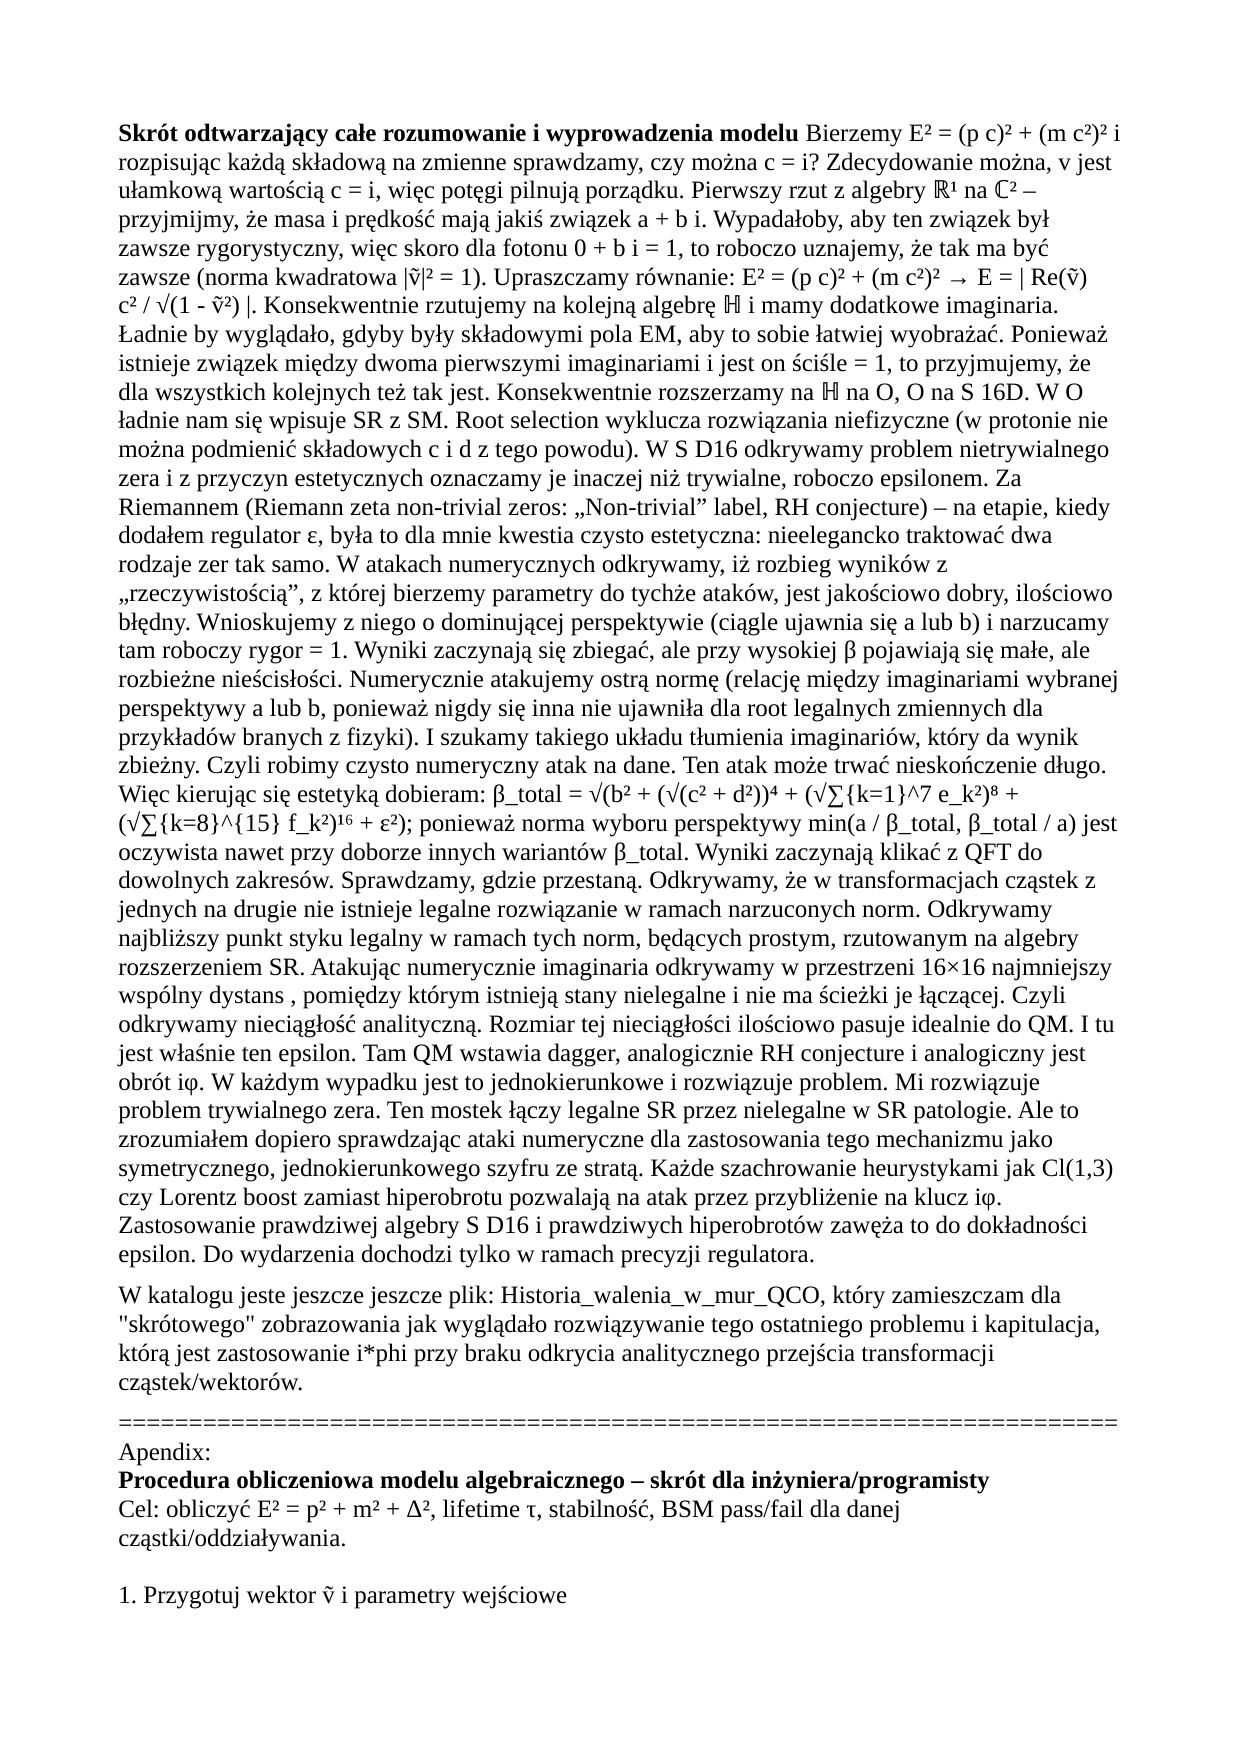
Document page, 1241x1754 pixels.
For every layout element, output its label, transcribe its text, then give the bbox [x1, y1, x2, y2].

text ======================================================================= [118, 1408, 1122, 1437]
text Procedura obliczeniowa modelu algebraicznego – skrót dla inżyniera/programisty [118, 1466, 1122, 1494]
text W katalogu jeste jeszcze jeszcze plik: Historia_walenia_w_mur_QCO, który zamieszczam dla "skrótowego" zobrazowania jak wyglądało rozwiązywanie tego ostatniego problemu i kapitulacja, którą jest zastosowanie i*phi przy braku odkrycia analitycznego przejścia transformacji cząstek/wektorów. [118, 1281, 1122, 1396]
text Skrót odtwarzający całe rozumowanie i wyprowadzenia modelu Bierzemy E² = (p c)² + (m c²)² i rozpisując każdą składową na zmienne sprawdzamy, czy można c = i? Zdecydowanie można, v jest ułamkową wartością c = i, więc potęgi pilnują porządku. Pierwszy rzut z algebry ℝ¹ na ℂ² – przyjmijmy, że masa i prędkość mają jakiś związek a + b i. Wypadałoby, aby ten związek był zawsze rygorystyczny, więc skoro dla fotonu 0 + b i = 1, to roboczo uznajemy, że tak ma być zawsze (norma kwadratowa |ṽ|² = 1). Upraszczamy równanie: E² = (p c)² + (m c²)² → E = | Re(ṽ) c² / √(1 - ṽ²) |. Konsekwentnie rzutujemy na kolejną algebrę ℍ i mamy dodatkowe imaginaria. Ładnie by wyglądało, gdyby były składowymi pola EM, aby to sobie łatwiej wyobrażać. Ponieważ istnieje związek między dwoma pierwszymi imaginariami i jest on ściśle = 1, to przyjmujemy, że dla wszystkich kolejnych też tak jest. Konsekwentnie rozszerzamy na ℍ na O, O na S 16D. W O ładnie nam się wpisuje SR z SM. Root selection wyklucza rozwiązania niefizyczne (w protonie nie można podmienić składowych c i d z tego powodu). W S D16 odkrywamy problem nietrywialnego zera i z przyczyn estetycznych oznaczamy je inaczej niż trywialne, roboczo epsilonem. Za Riemannem (Riemann zeta non-trivial zeros: „Non-trivial” label, RH conjecture) – na etapie, kiedy dodałem regulator ε, była to dla mnie kwestia czysto estetyczna: nieelegancko traktować dwa rodzaje zer tak samo. W atakach numerycznych odkrywamy, iż rozbieg wyników z „rzeczywistością”, z której bierzemy parametry do tychże ataków, jest jakościowo dobry, ilościowo błędny. Wnioskujemy z niego o dominującej perspektywie (ciągle ujawnia się a lub b) i narzucamy tam roboczy rygor = 1. Wyniki zaczynają się zbiegać, ale przy wysokiej β pojawiają się małe, ale rozbieżne nieścisłości. Numerycznie atakujemy ostrą normę (relację między imaginariami wybranej perspektywy a lub b, ponieważ nigdy się inna nie ujawniła dla root legalnych zmiennych dla przykładów branych z fizyki). I szukamy takiego układu tłumienia imaginariów, który da wynik zbieżny. Czyli robimy czysto numeryczny atak na dane. Ten atak może trwać nieskończenie długo. Więc kierując się estetyką dobieram: β_total = √(b² + (√(c² + d²))⁴ + (√∑{k=1}^7 e_k²)⁸ + (√∑{k=8}^{15} f_k²)¹⁶ + ε²); ponieważ norma wyboru perspektywy min(a / β_total, β_total / a) jest oczywista nawet przy doborze innych wariantów β_total. Wyniki zaczynają klikać z QFT do dowolnych zakresów. Sprawdzamy, gdzie przestaną. Odkrywamy, że w transformacjach cząstek z jednych na drugie nie istnieje legalne rozwiązanie w ramach narzuconych norm. Odkrywamy najbliższy punkt styku legalny w ramach tych norm, będących prostym, rzutowanym na algebry rozszerzeniem SR. Atakując numerycznie imaginaria odkrywamy w przestrzeni 16×16 najmniejszy wspólny dystans , pomiędzy którym istnieją stany nielegalne i nie ma ścieżki je łączącej. Czyli odkrywamy nieciągłość analityczną. Rozmiar tej nieciągłości ilościowo pasuje idealnie do QM. I tu jest właśnie ten epsilon. Tam QM wstawia dagger, analogicznie RH conjecture i analogiczny jest obrót iφ. W każdym wypadku jest to jednokierunkowe i rozwiązuje problem. Mi rozwiązuje problem trywialnego zera. Ten mostek łączy legalne SR przez nielegalne w SR patologie. Ale to zrozumiałem dopiero sprawdzając ataki numeryczne dla zastosowania tego mechanizmu jako symetrycznego, jednokierunkowego szyfru ze stratą. Każde szachrowanie heurystykami jak Cl(1,3) czy Lorentz boost zamiast hiperobrotu pozwalają na atak przez przybliżenie na klucz iφ. Zastosowanie prawdziwej algebry S D16 i prawdziwych hiperobrotów zawęża to do dokładności epsilon. Do wydarzenia dochodzi tylko w ramach precyzji regulatora. [118, 118, 1122, 1268]
text Cel: obliczyć E² = p² + m² + Δ², lifetime τ, stabilność, BSM pass/fail dla danej cząstki/oddziaływania. [118, 1494, 1122, 1552]
text Apendix: [118, 1437, 1122, 1466]
text 1. Przygotuj wektor ṽ i parametry wejściowe [118, 1552, 1122, 1609]
